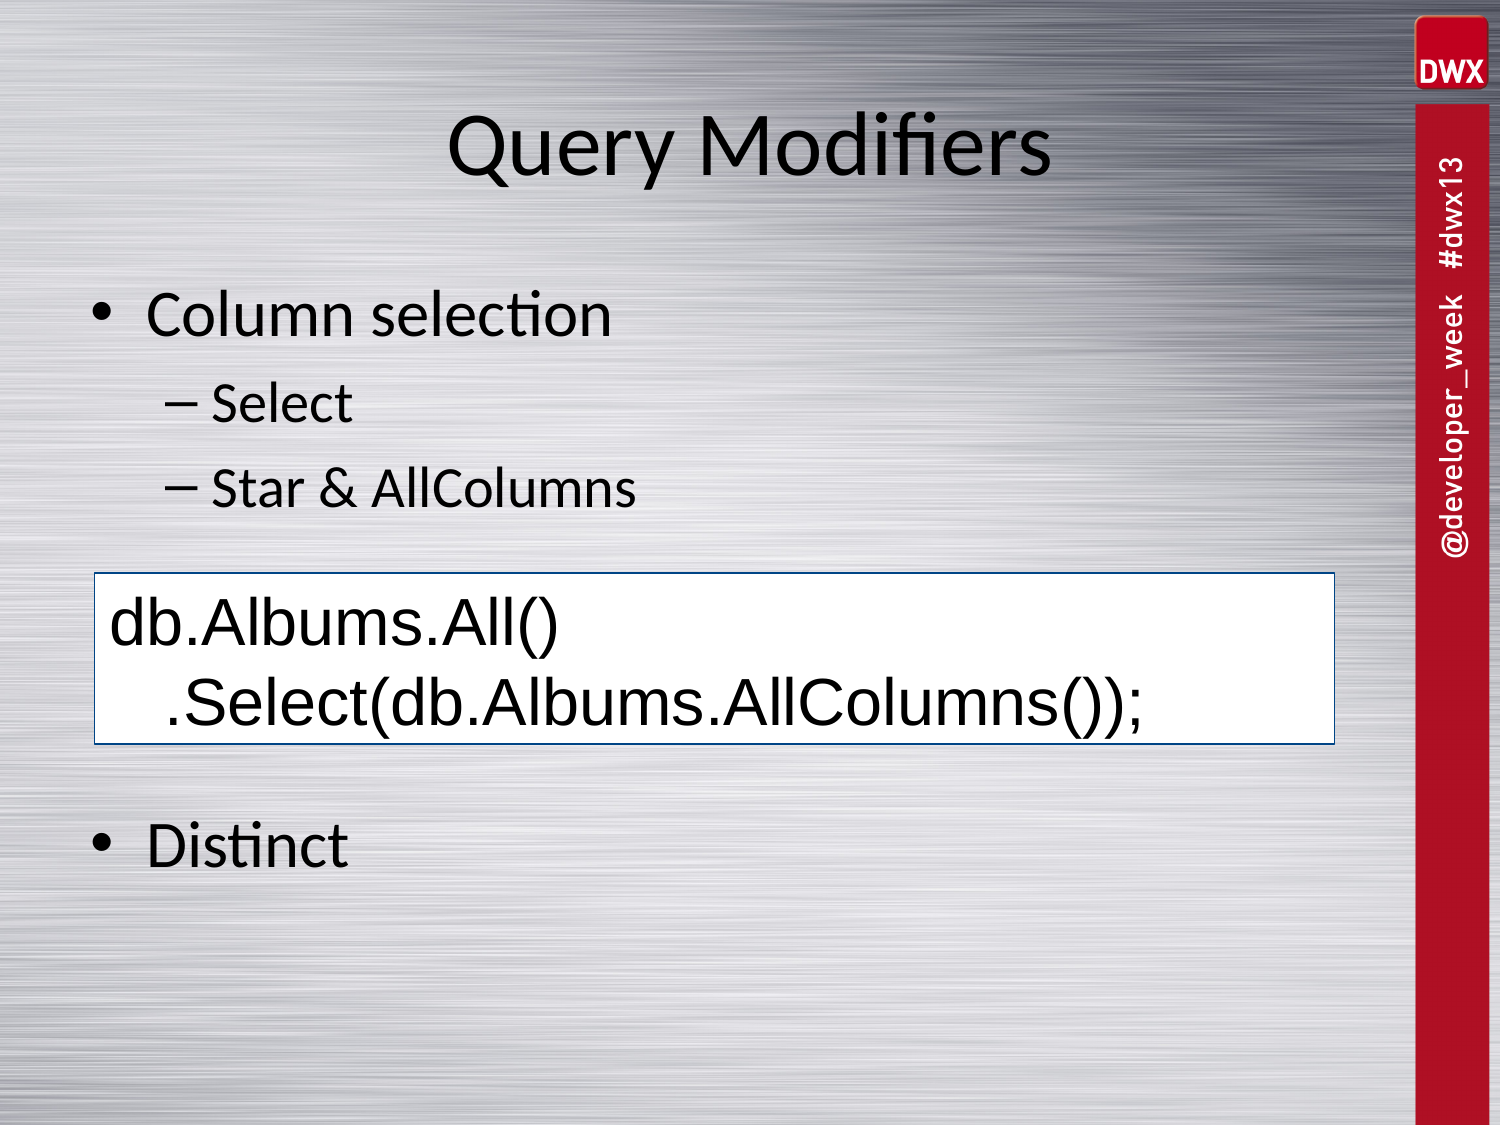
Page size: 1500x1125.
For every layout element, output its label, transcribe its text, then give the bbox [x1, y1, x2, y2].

text_box db.Albums.All() .Select(db.Albums.AllColumns()); [94, 572, 1335, 745]
list Column selection Select Star & AllColumns Distinct [75, 262, 1426, 1006]
title Query Modifiers [75, 45, 1426, 233]
picture [0, 0, 1500, 1125]
